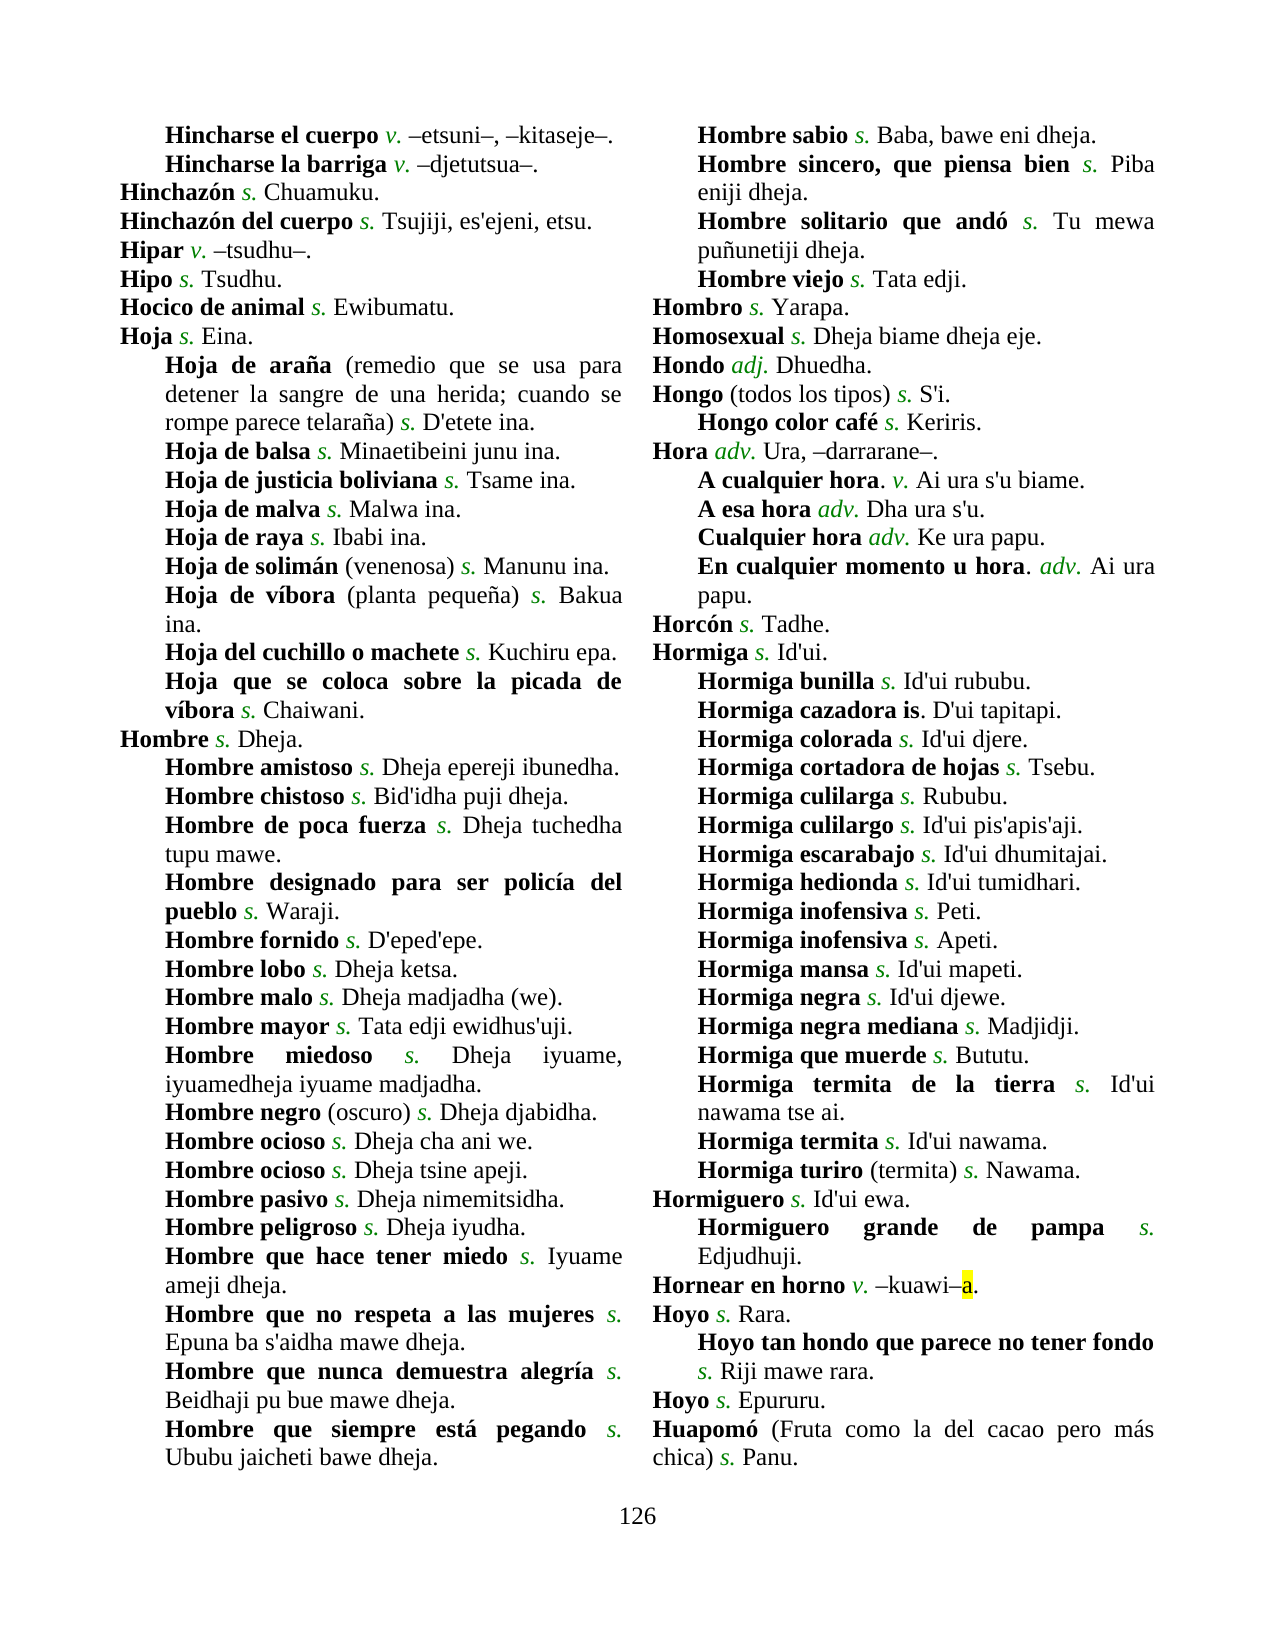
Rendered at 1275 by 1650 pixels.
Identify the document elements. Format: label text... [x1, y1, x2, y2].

text Huapomó (Fruta como la del cacao pero más chica) s. Panu. [652, 1414, 1155, 1471]
text Hormiga termita s. Id'ui nawama. [652, 1126, 1155, 1155]
text Hoja de raya s. Ibabi ina. [120, 522, 622, 551]
text Hongo (todos los tipos) s. S'i. [652, 379, 1155, 407]
text Hombre ocioso s. Dheja cha ani we. [120, 1126, 622, 1155]
text Hombre designado para ser policía del pueblo s. Waraji. [120, 867, 622, 925]
text Hincharse el cuerpo v. –etsuni–, –kitaseje–. [120, 120, 622, 149]
text Hormiga culilargo s. Id'ui pis'apis'aji. [652, 810, 1155, 839]
text Hombre que siempre está pegando s. Ububu jaicheti bawe dheja. [120, 1414, 622, 1471]
text Hipar v. –tsudhu–. [120, 235, 622, 264]
text Hondo adj. Dhuedha. [652, 350, 1155, 379]
text Hormiga culilarga s. Rububu. [652, 781, 1155, 810]
text Hormiguero s. Id'ui ewa. [652, 1184, 1155, 1212]
text Hormiga inofensiva s. Peti. [652, 896, 1155, 925]
text Hombre pasivo s. Dheja nimemitsidha. [120, 1184, 622, 1212]
text Hombre ocioso s. Dheja tsine apeji. [120, 1155, 622, 1184]
text Hormiga mansa s. Id'ui mapeti. [652, 954, 1155, 982]
text Hormiga hedionda s. Id'ui tumidhari. [652, 867, 1155, 896]
text Hormiga escarabajo s. Id'ui dhumitajai. [652, 839, 1155, 867]
text Hombre mayor s. Tata edji ewidhus'uji. [120, 1011, 622, 1040]
text Hombre amistoso s. Dheja epereji ibunedha. [120, 752, 622, 781]
text A cualquier hora. v. Ai ura s'u biame. [652, 465, 1155, 494]
text Hormiga cortadora de hojas s. Tsebu. [652, 752, 1155, 781]
text Hoja de malva s. Malwa ina. [120, 494, 622, 522]
text Hoja s. Eina. [120, 321, 622, 350]
text Hoja de araña (remedio que se usa para detener la sangre de una herida; cuando se rompe parece telaraña) s. D'etete ina. [120, 350, 622, 436]
text Hoja que se coloca sobre la picada de víbora s. Chaiwani. [120, 666, 622, 724]
text Hormiga termita de la tierra s. Id'ui nawama tse ai. [652, 1069, 1155, 1126]
text Hoyo s. Epururu. [652, 1385, 1155, 1414]
text Hinchazón s. Chuamuku. [120, 177, 622, 206]
text Hombre chistoso s. Bid'idha puji dheja. [120, 781, 622, 810]
text Hombre viejo s. Tata edji. [652, 264, 1155, 292]
text Hoyo s. Rara. [652, 1299, 1155, 1327]
text Hombre s. Dheja. [120, 724, 622, 752]
text Hormiga bunilla s. Id'ui rububu. [652, 666, 1155, 695]
text Hormiga colorada s. Id'ui djere. [652, 724, 1155, 752]
text Hormiga cazadora is. D'ui tapitapi. [652, 695, 1155, 724]
text Hombre peligroso s. Dheja iyudha. [120, 1212, 622, 1241]
text Hornear en horno v. –kuawi–a. [652, 1270, 1155, 1299]
text Hombre miedoso s. Dheja iyuame, iyuamedheja iyuame madjadha. [120, 1040, 622, 1097]
text Cualquier hora adv. Ke ura papu. [652, 522, 1155, 551]
text Hombre sincero, que piensa bien s. Piba eniji dheja. [652, 149, 1155, 206]
text A esa hora adv. Dha ura s'u. [652, 494, 1155, 522]
text Hombre lobo s. Dheja ketsa. [120, 954, 622, 982]
text Horcón s. Tadhe. [652, 609, 1155, 637]
text Hombre que nunca demuestra alegría s. Beidhaji pu bue mawe dheja. [120, 1356, 622, 1414]
text Hoja de balsa s. Minaetibeini junu ina. [120, 436, 622, 465]
text Hombre negro (oscuro) s. Dheja djabidha. [120, 1097, 622, 1126]
text Hombre malo s. Dheja madjadha (we). [120, 982, 622, 1011]
text Hinchazón del cuerpo s. Tsujiji, es'ejeni, etsu. [120, 206, 622, 235]
text Hombre que no respeta a las mujeres s. Epuna ba s'aidha mawe dheja. [120, 1299, 622, 1356]
text Hipo s. Tsudhu. [120, 264, 622, 292]
text Hincharse la barriga v. –djetutsua–. [120, 149, 622, 177]
text Hormiga negra mediana s. Madjidji. [652, 1011, 1155, 1040]
text Hongo color café s. Keriris. [652, 407, 1155, 436]
text En cualquier momento u hora. adv. Ai ura papu. [652, 551, 1155, 609]
text Hormiga s. Id'ui. [652, 637, 1155, 666]
text Hombre que hace tener miedo s. Iyuame ameji dheja. [120, 1241, 622, 1299]
text Hora adv. Ura, –darrarane–. [652, 436, 1155, 465]
text Hormiga turiro (termita) s. Nawama. [652, 1155, 1155, 1184]
text Hombre fornido s. D'eped'epe. [120, 925, 622, 954]
text Hombre solitario que andó s. Tu mewa puñunetiji dheja. [652, 206, 1155, 264]
text Hombro s. Yarapa. [652, 292, 1155, 321]
text Hormiga negra s. Id'ui djewe. [652, 982, 1155, 1011]
text Hocico de animal s. Ewibumatu. [120, 292, 622, 321]
text Hoja del cuchillo o machete s. Kuchiru epa. [120, 637, 622, 666]
text Homosexual s. Dheja biame dheja eje. [652, 321, 1155, 350]
text Hormiga inofensiva s. Apeti. [652, 925, 1155, 954]
text Hoja de justicia boliviana s. Tsame ina. [120, 465, 622, 494]
text Hoja de solimán (venenosa) s. Manunu ina. [120, 551, 622, 580]
text Hombre sabio s. Baba, bawe eni dheja. [652, 120, 1155, 149]
text Hoyo tan hondo que parece no tener fondo s. Riji mawe rara. [652, 1327, 1155, 1385]
text Hombre de poca fuerza s. Dheja tuchedha tupu mawe. [120, 810, 622, 867]
text Hoja de víbora (planta pequeña) s. Bakua ina. [120, 580, 622, 637]
text Hormiga que muerde s. Bututu. [652, 1040, 1155, 1069]
text Hormiguero grande de pampa s. Edjudhuji. [652, 1212, 1155, 1270]
